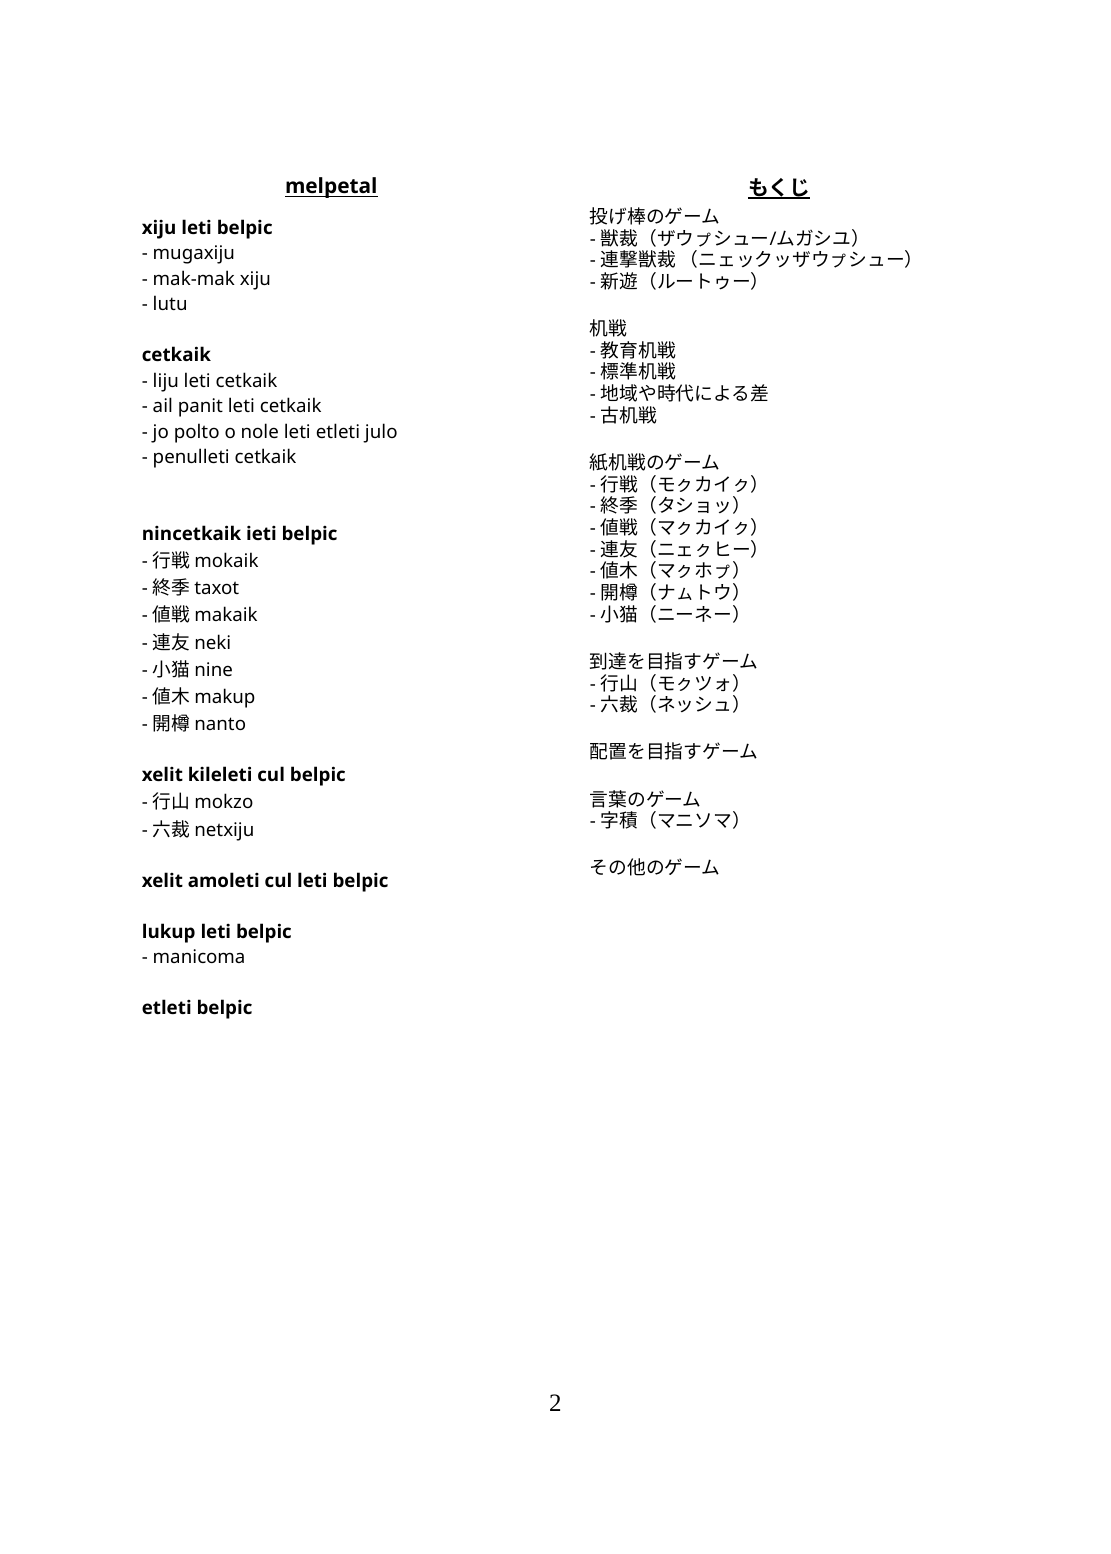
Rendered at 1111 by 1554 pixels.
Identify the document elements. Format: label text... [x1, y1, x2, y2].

table_header melpetal xiju leti belpic - mugaxiju - mak-mak xiju - lutu cetkaik - liju leti cetkaik - ail panit leti cetkaik - jo polto o nole leti etleti julo - penulleti cetkaik nincetkaik ieti belpic - 行戦 mokaik - 終季 taxot - 値戦 makaik - 連友 neki - 小猫 nine - 値木 makup - 開樽 nanto xelit kileleti cul belpic - 行山 mokzo - 六裁 netxiju xelit amoleti cul leti belpic lukup leti belpic - manicoma etleti belpic [136, 166, 526, 1026]
table_header もくじ 投げ棒のゲーム - 獣裁（ザウㇷ゚シュー/ムガシユ） - 連撃獣裁 （ニェックッザウㇷ゚シュー） - 新遊（ルートゥー） 机戦 - 教育机戦 - 標準机戦 - 地域や時代による差 - 古机戦 紙机戦のゲーム - 行戦（モㇰカイㇰ） - 終季（タショッ） - 値戦（マㇰカイㇰ） - 連友（ニェㇰヒー） - 値木（マㇰホㇷ゚） - 開樽（ナㇺトウ） - 小猫（ニーネー） 到達を目指すゲーム - 行山（モㇰツォ） - 六裁（ネッシュ） 配置を目指すゲーム 言葉のゲーム - 字積（マニソマ） その他のゲーム [584, 166, 974, 1026]
table_header [527, 166, 583, 1026]
